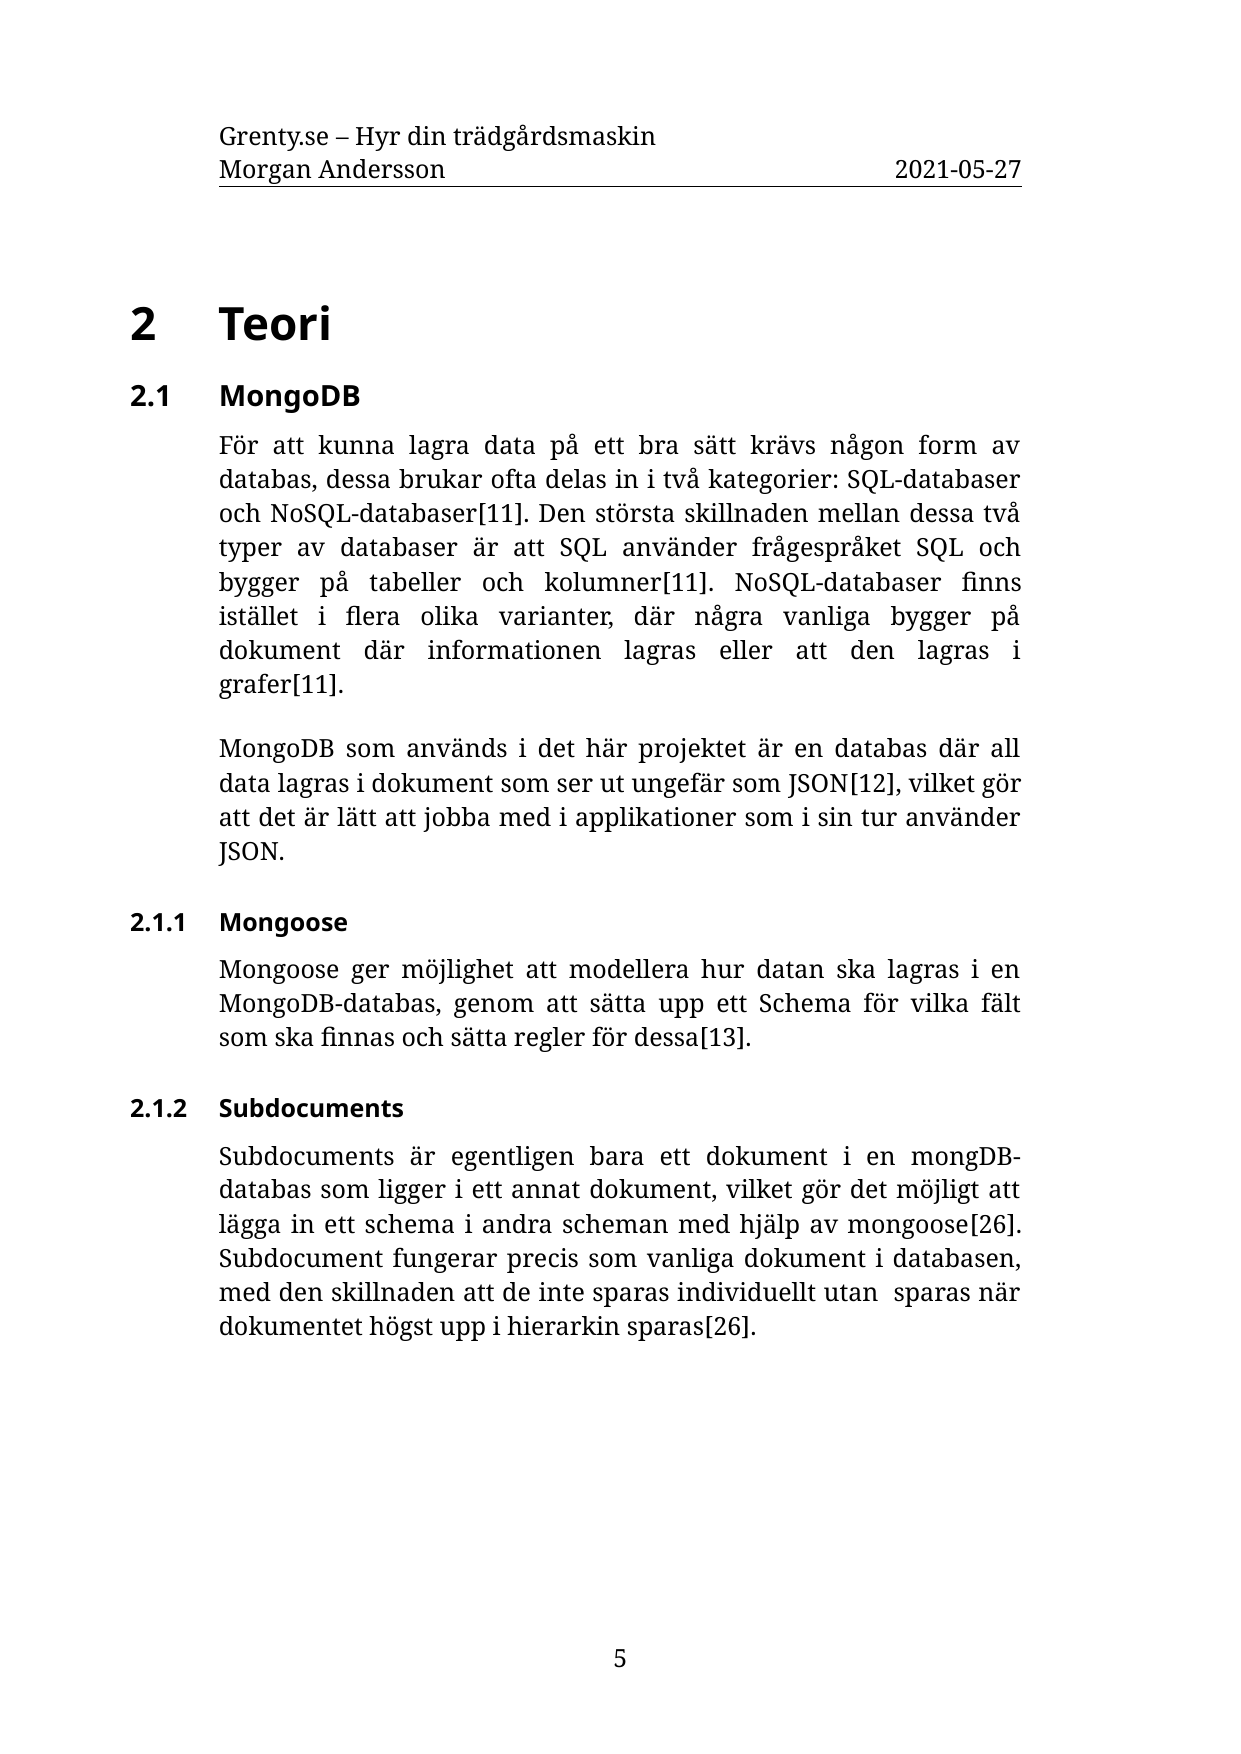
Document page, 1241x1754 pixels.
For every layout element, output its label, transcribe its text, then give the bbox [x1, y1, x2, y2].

subtitle Subdocuments [130, 1091, 1022, 1125]
subtitle Mongoose [130, 904, 1022, 939]
subtitle MongoDB [130, 375, 1022, 415]
text För att kunna lagra data på ett bra sätt krävs någon form av databas, dessa brukar ofta delas in i två kategorier: SQL-databaser och NoSQL-databaser[11]. Den största skillnaden mellan dessa två typer av databaser är att SQL använder frågespråket SQL och bygger på tabeller och kolumner[11]. NoSQL-databaser finns istället i flera olika varianter, där några vanliga bygger på dokument där informationen lagras eller att den lagras i grafer[11]. [218, 428, 1022, 700]
text MongoDB som används i det här projektet är en databas där all data lagras i dokument som ser ut ungefär som JSON[12], vilket gör att det är lätt att jobba med i applikationer som i sin tur använder JSON. [218, 731, 1022, 867]
text Subdocuments är egentligen bara ett dokument i en mongDB-databas som ligger i ett annat dokument, vilket gör det möjligt att lägga in ett schema i andra scheman med hjälp av mongoose[26]. Subdocument fungerar precis som vanliga dokument i databasen, med den skillnaden att de inte sparas individuellt utan sparas när dokumentet högst upp i hierarkin sparas[26]. [218, 1138, 1022, 1342]
text Mongoose ger möjlighet att modellera hur datan ska lagras i en MongoDB-databas, genom att sätta upp ett Schema för vilka fält som ska finnas och sätta regler för dessa[13]. [218, 952, 1022, 1054]
subtitle Teori [130, 291, 1022, 353]
